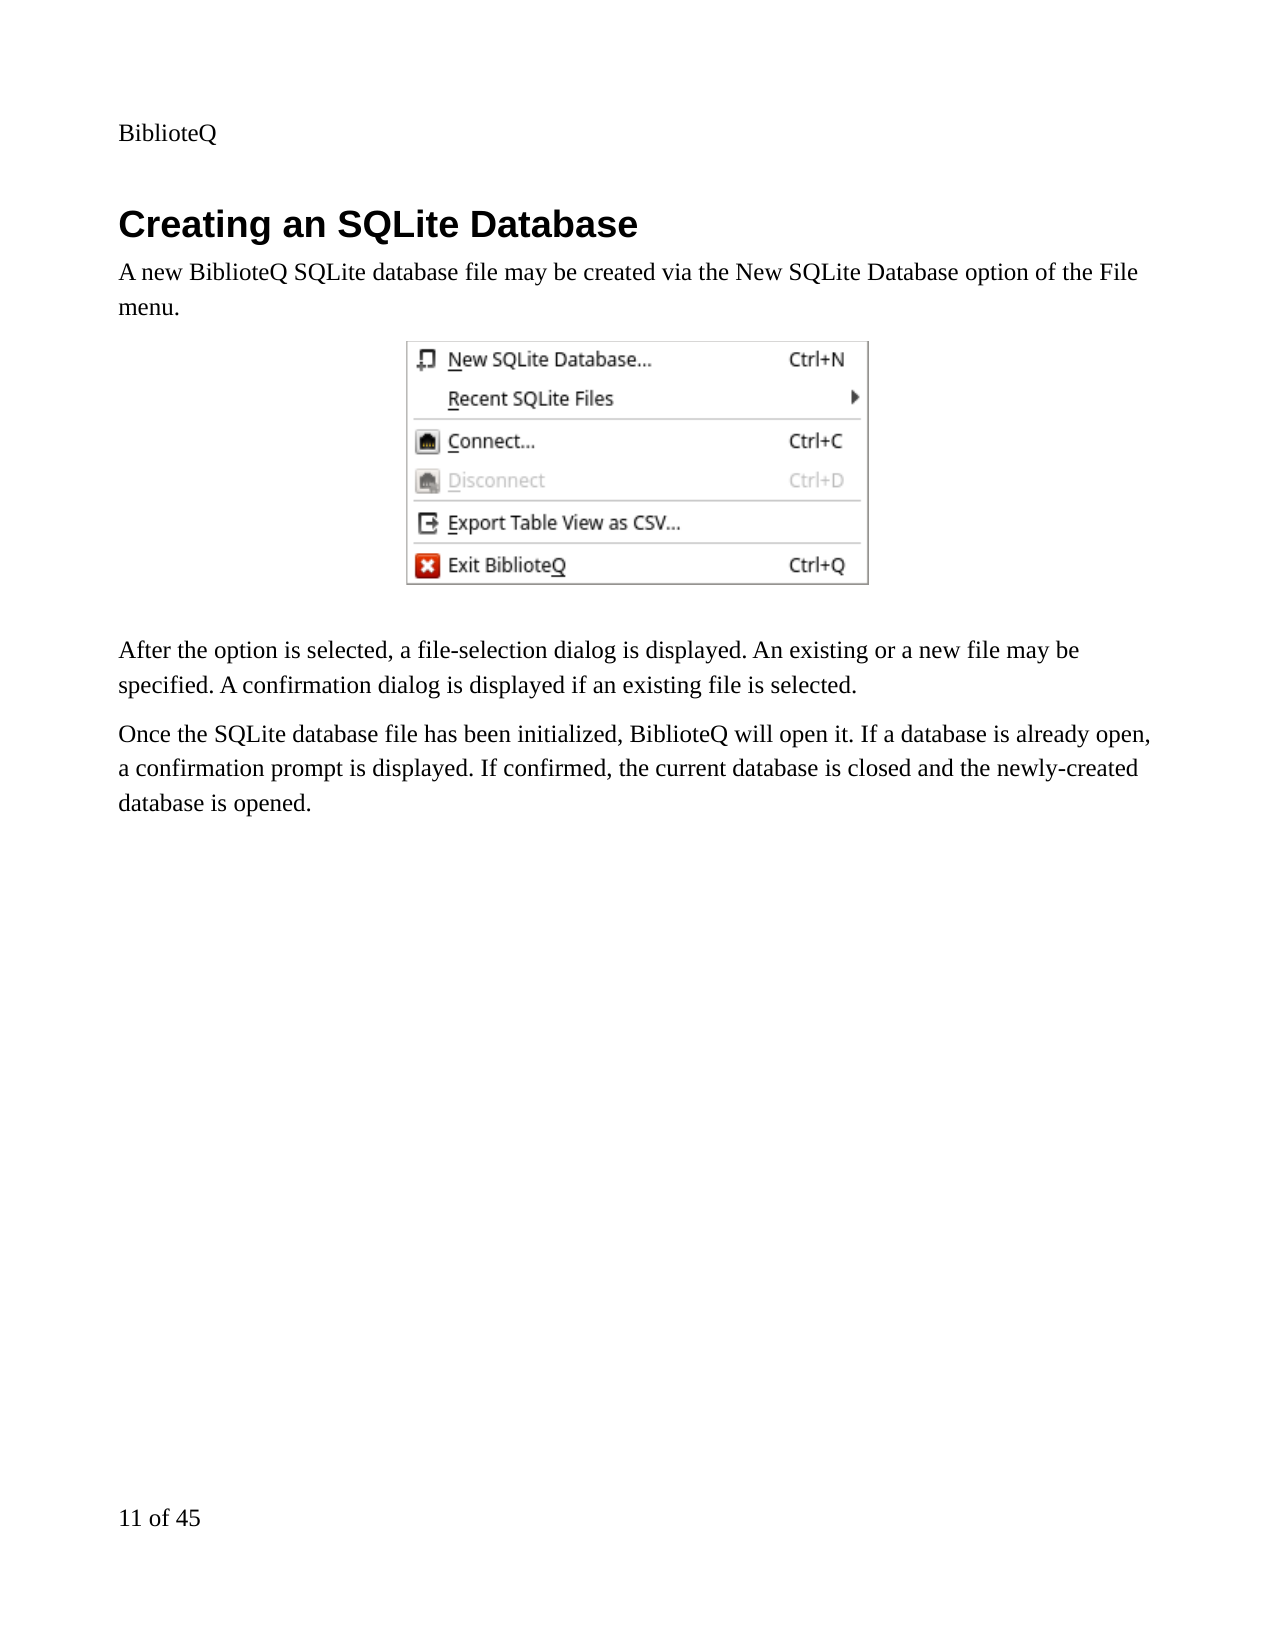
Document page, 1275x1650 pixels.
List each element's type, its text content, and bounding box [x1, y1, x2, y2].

text A new BiblioteQ SQLite database file may be created via the New SQLite Database option of the File menu. [118, 257, 1157, 321]
picture [406, 341, 869, 585]
text After the option is selected, a file-selection dialog is displayed. An existing or a new file may be specified. A confirmation dialog is displayed if an existing file is selected. [118, 635, 1157, 699]
subtitle Creating an SQLite Database [118, 201, 1157, 245]
text Once the SQLite database file has been initialized, BiblioteQ will open it. If a database is already open, a confirmation prompt is displayed. If confirmed, the current database is closed and the newly-created database is opened. [118, 719, 1157, 817]
